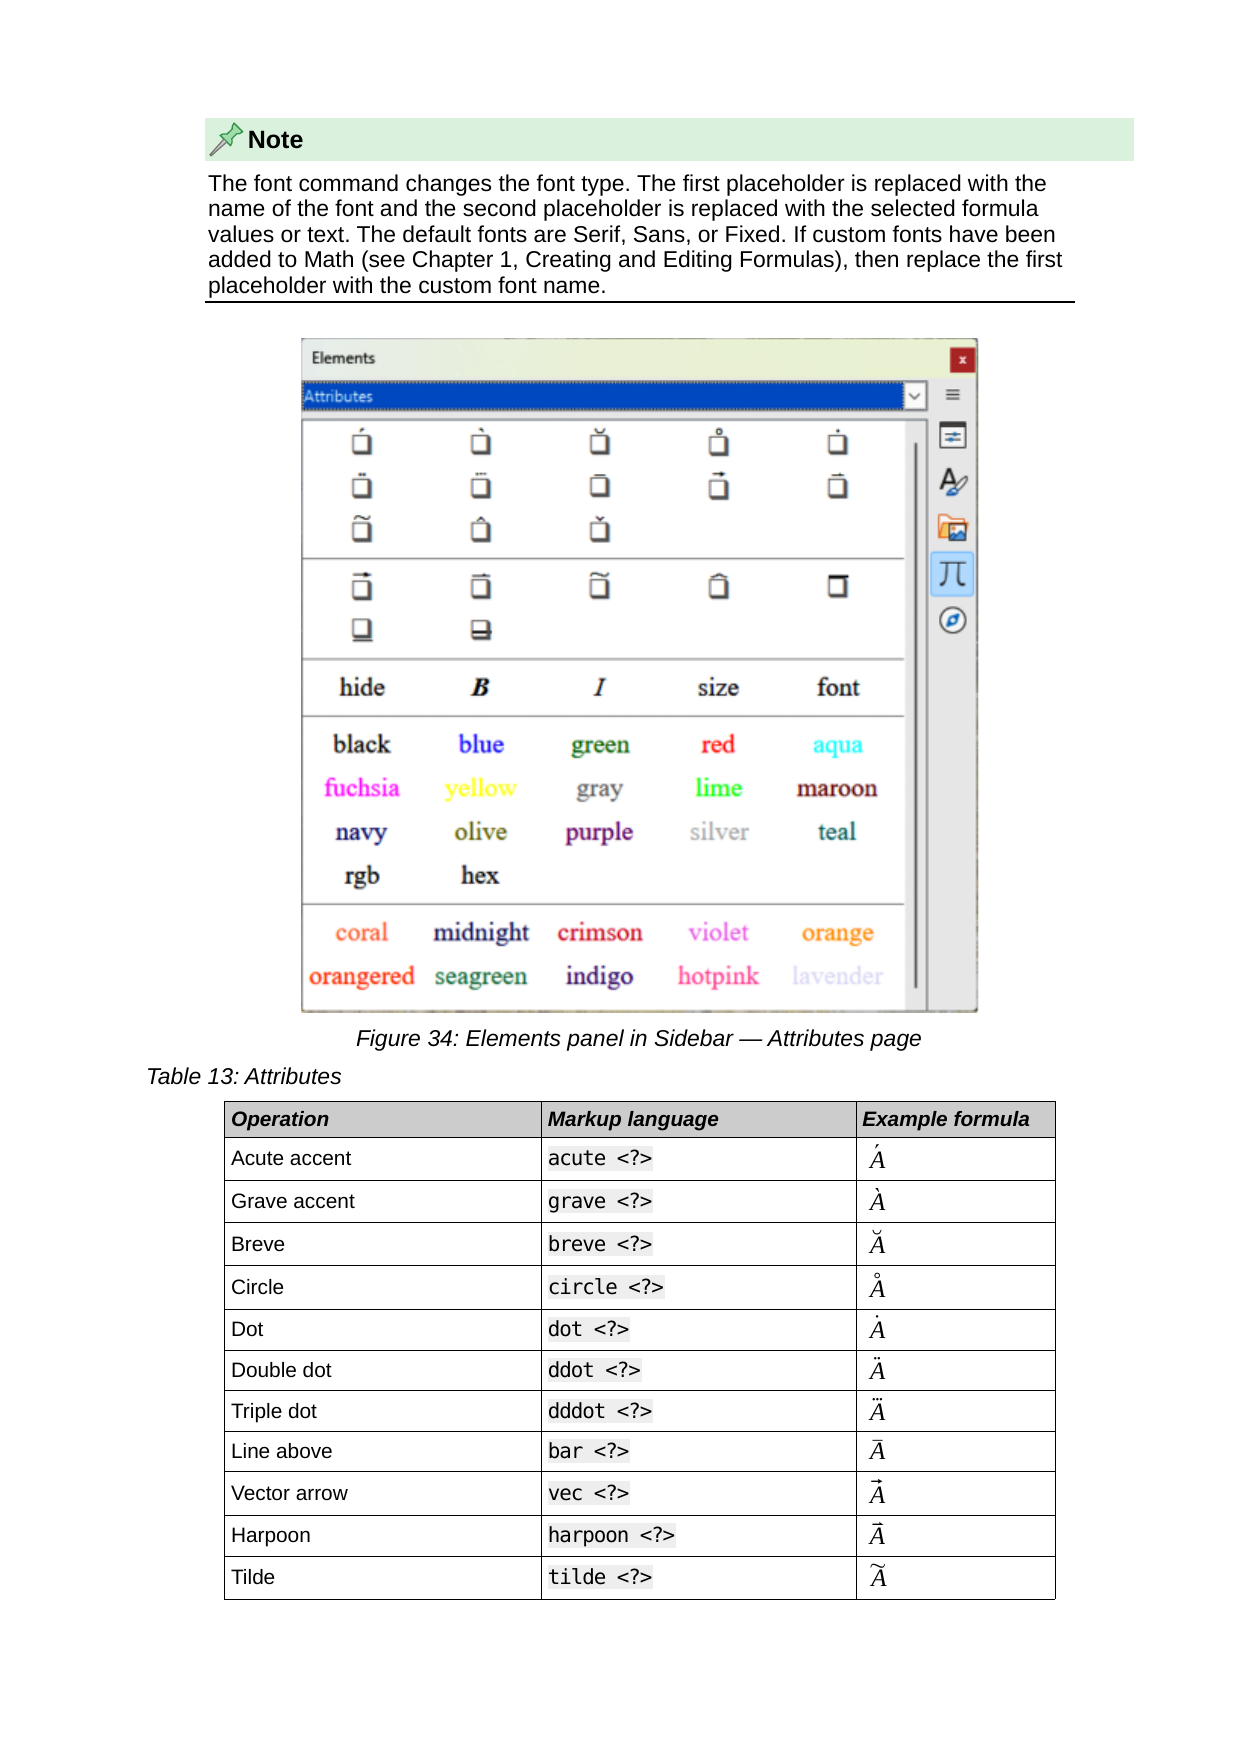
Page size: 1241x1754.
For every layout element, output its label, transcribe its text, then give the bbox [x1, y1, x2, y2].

table_cell acute <?> [542, 1138, 856, 1180]
table_cell dddot <?> [542, 1391, 856, 1431]
table_cell [857, 1181, 1055, 1222]
table_cell Vector arrow [225, 1472, 541, 1515]
table_cell harpoon <?> [542, 1516, 856, 1556]
table_header Example formula [857, 1102, 1055, 1137]
table_cell Double dot [225, 1351, 541, 1390]
table_cell [857, 1516, 1055, 1556]
table_cell vec <?> [542, 1472, 856, 1515]
table_cell bar <?> [542, 1432, 856, 1471]
table_cell Tilde [225, 1557, 541, 1598]
table_cell dot <?> [542, 1310, 856, 1350]
table_header Operation [225, 1102, 541, 1137]
table_cell [857, 1472, 1055, 1515]
table_cell [857, 1432, 1055, 1471]
table_cell Line above [225, 1432, 541, 1471]
table_cell [857, 1391, 1055, 1431]
table_header Markup language [542, 1102, 856, 1137]
table_cell circle <?> [542, 1266, 856, 1309]
table_cell Dot [225, 1310, 541, 1350]
table_cell Breve [225, 1223, 541, 1265]
table_cell [857, 1266, 1055, 1309]
text Figure 34: Elements panel in Sidebar — Attributes page [301, 1025, 978, 1051]
text Table 13: Attributes [146, 1063, 1134, 1089]
table_cell [857, 1557, 1055, 1598]
subtitle Note [205, 118, 1134, 161]
table_cell Grave accent [225, 1181, 541, 1222]
table_cell Circle [225, 1266, 541, 1309]
table_cell grave <?> [542, 1181, 856, 1222]
table_cell breve <?> [542, 1223, 856, 1265]
table_cell [857, 1351, 1055, 1390]
text The font command changes the font type. The first placeholder is replaced with the name of the font and the second placeholder is replaced with the selected formula values or text. The default fonts are Serif, Sans, or Fixed. If custom fonts have been added to Math (see Chapter 1, Creating and Editing Formulas), then replace the first placeholder with the custom font name. [205, 167, 1075, 301]
picture [301, 338, 979, 1013]
table_cell [857, 1138, 1055, 1180]
table_cell Acute accent [225, 1138, 541, 1180]
table_cell Harpoon [225, 1516, 541, 1556]
table_cell tilde <?> [542, 1557, 856, 1598]
table_cell ddot <?> [542, 1351, 856, 1390]
table_cell [857, 1310, 1055, 1350]
table_cell [857, 1223, 1055, 1265]
table_cell Triple dot [225, 1391, 541, 1431]
